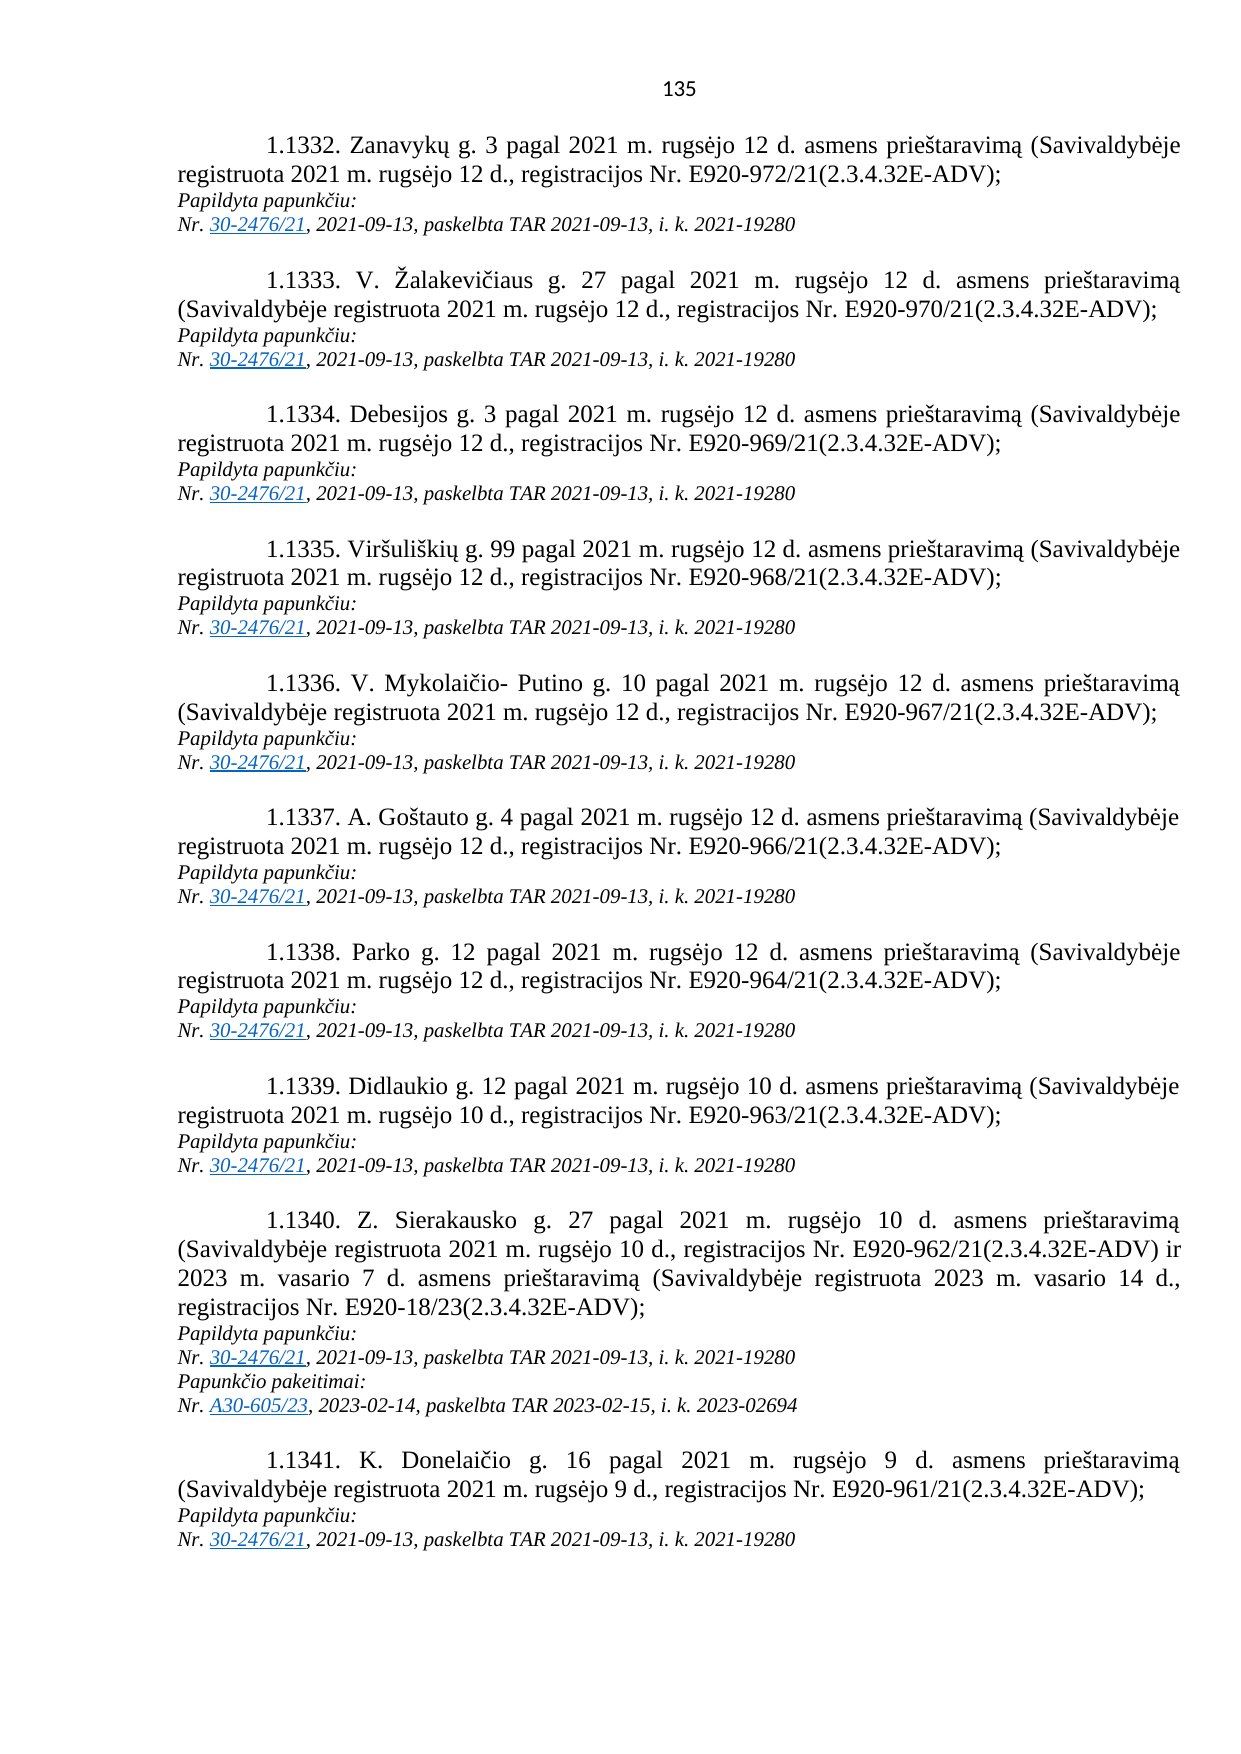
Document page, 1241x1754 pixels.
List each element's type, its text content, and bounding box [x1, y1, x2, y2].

text 1.1335. Viršuliškių g. 99 pagal 2021 m. rugsėjo 12 d. asmens prieštaravimą (Savivaldybėje registruota 2021 m. rugsėjo 12 d., registracijos Nr. E920-968/21(2.3.4.32E-ADV); [177, 534, 1181, 591]
text Nr. 30-2476/21, 2021-09-13, paskelbta TAR 2021-09-13, i. k. 2021-19280 [177, 1345, 1181, 1369]
text 1.1332. Zanavykų g. 3 pagal 2021 m. rugsėjo 12 d. asmens prieštaravimą (Savivaldybėje registruota 2021 m. rugsėjo 12 d., registracijos Nr. E920-972/21(2.3.4.32E-ADV); [177, 131, 1181, 188]
text Papunkčio pakeitimai: [177, 1369, 1181, 1393]
text Nr. A30-605/23, 2023-02-14, paskelbta TAR 2023-02-15, i. k. 2023-02694 [177, 1393, 1181, 1417]
text Nr. 30-2476/21, 2021-09-13, paskelbta TAR 2021-09-13, i. k. 2021-19280 [177, 750, 1181, 774]
text Papildyta papunkčiu: [177, 188, 1181, 212]
text Nr. 30-2476/21, 2021-09-13, paskelbta TAR 2021-09-13, i. k. 2021-19280 [177, 212, 1181, 236]
text Nr. 30-2476/21, 2021-09-13, paskelbta TAR 2021-09-13, i. k. 2021-19280 [177, 1153, 1181, 1177]
text Nr. 30-2476/21, 2021-09-13, paskelbta TAR 2021-09-13, i. k. 2021-19280 [177, 615, 1181, 639]
text Papildyta papunkčiu: [177, 322, 1181, 347]
text Nr. 30-2476/21, 2021-09-13, paskelbta TAR 2021-09-13, i. k. 2021-19280 [177, 884, 1181, 908]
text Papildyta papunkčiu: [177, 860, 1181, 884]
text 1.1334. Debesijos g. 3 pagal 2021 m. rugsėjo 12 d. asmens prieštaravimą (Savivaldybėje registruota 2021 m. rugsėjo 12 d., registracijos Nr. E920-969/21(2.3.4.32E-ADV); [177, 399, 1181, 457]
text Papildyta papunkčiu: [177, 1321, 1181, 1345]
text Papildyta papunkčiu: [177, 994, 1181, 1018]
text 1.1336. V. Mykolaičio- Putino g. 10 pagal 2021 m. rugsėjo 12 d. asmens prieštaravimą (Savivaldybėje registruota 2021 m. rugsėjo 12 d., registracijos Nr. E920-967/21(2.3.4.32E-ADV); [177, 668, 1181, 726]
text 1.1341. K. Donelaičio g. 16 pagal 2021 m. rugsėjo 9 d. asmens prieštaravimą (Savivaldybėje registruota 2021 m. rugsėjo 9 d., registracijos Nr. E920-961/21(2.3.4.32E-ADV); [177, 1446, 1181, 1503]
text Papildyta papunkčiu: [177, 1503, 1181, 1527]
text Papildyta papunkčiu: [177, 591, 1181, 615]
text 1.1333. V. Žalakevičiaus g. 27 pagal 2021 m. rugsėjo 12 d. asmens prieštaravimą (Savivaldybėje registruota 2021 m. rugsėjo 12 d., registracijos Nr. E920-970/21(2.3.4.32E-ADV); [177, 265, 1181, 322]
text Papildyta papunkčiu: [177, 1129, 1181, 1153]
text 1.1338. Parko g. 12 pagal 2021 m. rugsėjo 12 d. asmens prieštaravimą (Savivaldybėje registruota 2021 m. rugsėjo 12 d., registracijos Nr. E920-964/21(2.3.4.32E-ADV); [177, 937, 1181, 994]
text Papildyta papunkčiu: [177, 726, 1181, 750]
text Nr. 30-2476/21, 2021-09-13, paskelbta TAR 2021-09-13, i. k. 2021-19280 [177, 481, 1181, 505]
text Papildyta papunkčiu: [177, 457, 1181, 481]
text Nr. 30-2476/21, 2021-09-13, paskelbta TAR 2021-09-13, i. k. 2021-19280 [177, 1527, 1181, 1551]
text Nr. 30-2476/21, 2021-09-13, paskelbta TAR 2021-09-13, i. k. 2021-19280 [177, 1018, 1181, 1042]
text Nr. 30-2476/21, 2021-09-13, paskelbta TAR 2021-09-13, i. k. 2021-19280 [177, 347, 1181, 371]
text 1.1337. A. Goštauto g. 4 pagal 2021 m. rugsėjo 12 d. asmens prieštaravimą (Savivaldybėje registruota 2021 m. rugsėjo 12 d., registracijos Nr. E920-966/21(2.3.4.32E-ADV); [177, 802, 1181, 860]
text 1.1340. Z. Sierakausko g. 27 pagal 2021 m. rugsėjo 10 d. asmens prieštaravimą (Savivaldybėje registruota 2021 m. rugsėjo 10 d., registracijos Nr. E920-962/21(2.3.4.32E-ADV) ir 2023 m. vasario 7 d. asmens prieštaravimą (Savivaldybėje registruota 2023 m. vasario 14 d., registracijos Nr. E920-18/23(2.3.4.32E-ADV); [177, 1206, 1181, 1321]
text 1.1339. Didlaukio g. 12 pagal 2021 m. rugsėjo 10 d. asmens prieštaravimą (Savivaldybėje registruota 2021 m. rugsėjo 10 d., registracijos Nr. E920-963/21(2.3.4.32E-ADV); [177, 1071, 1181, 1129]
